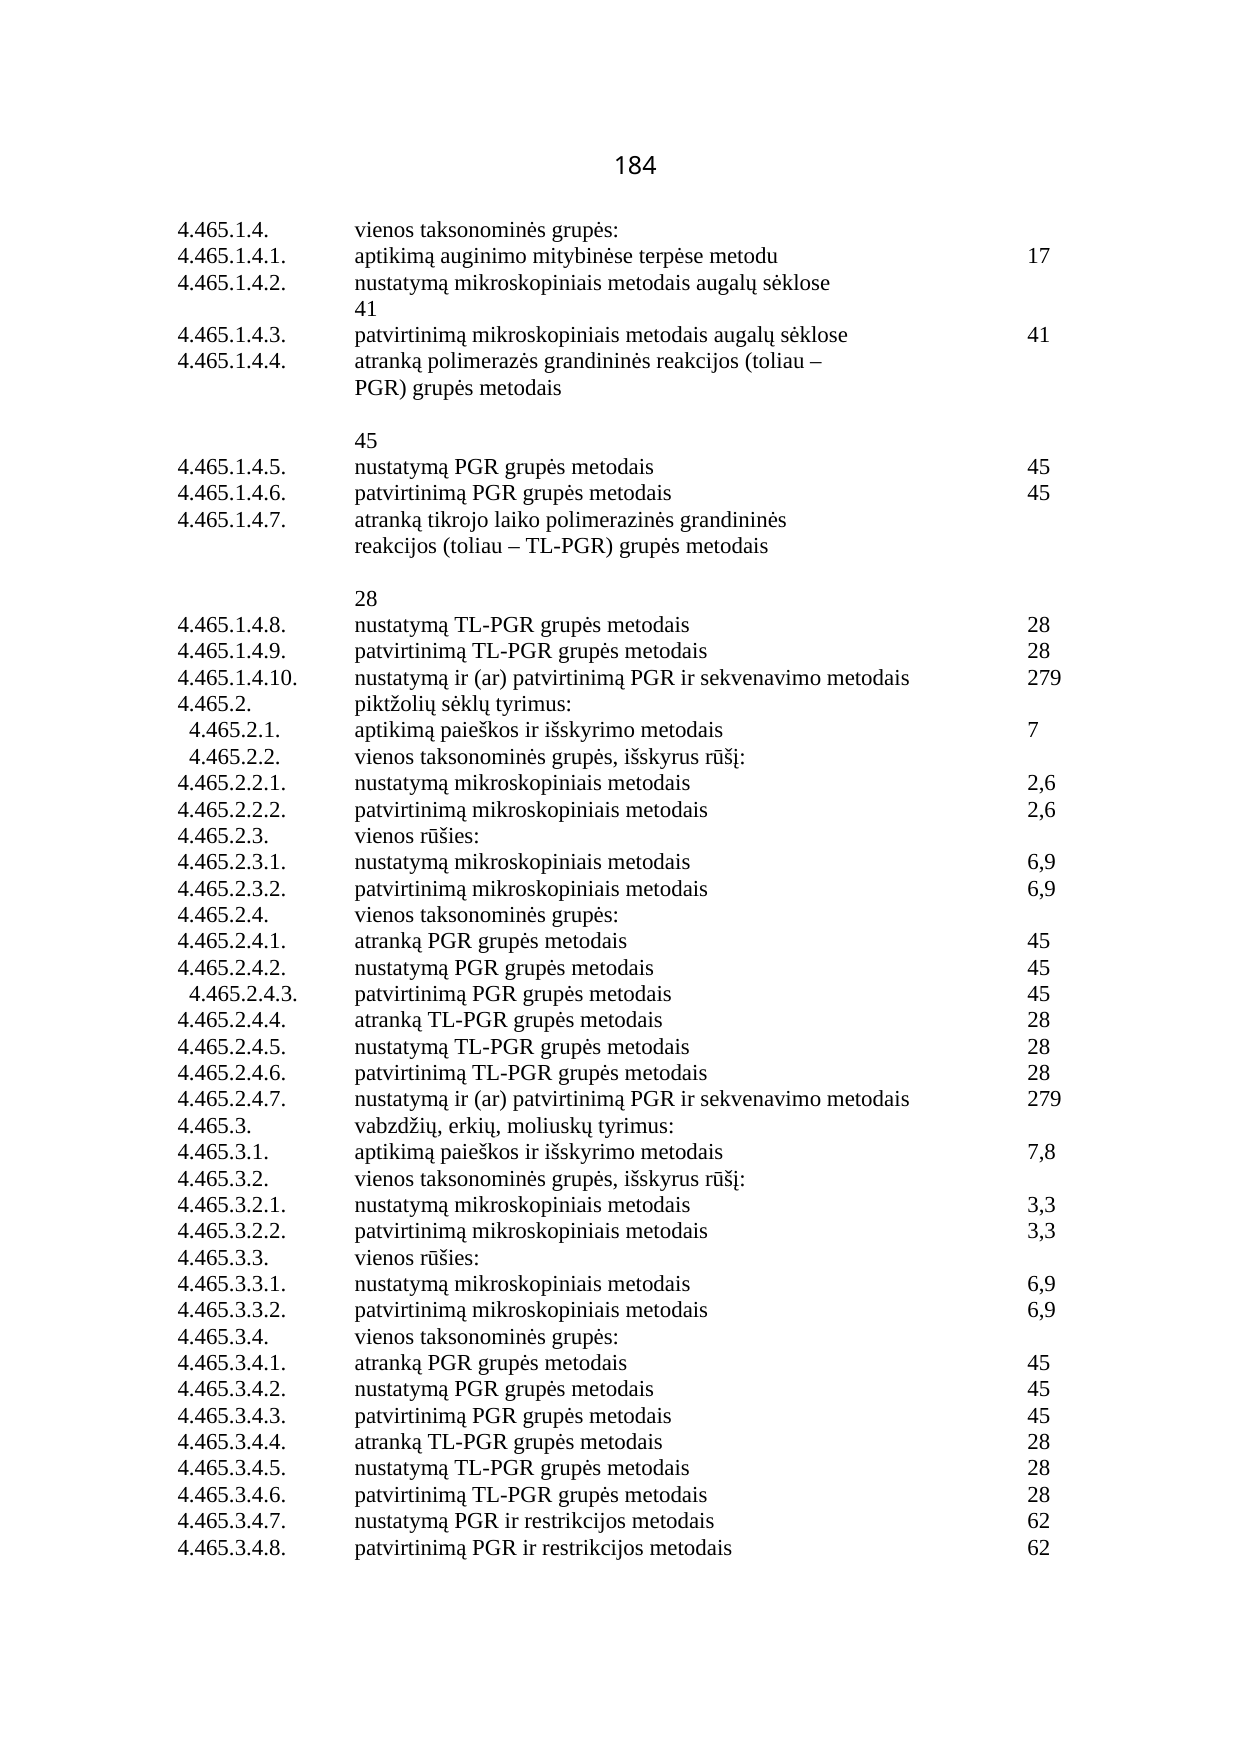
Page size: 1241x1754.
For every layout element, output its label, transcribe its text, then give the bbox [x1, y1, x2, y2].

text 4.465.2.1. aptikimą paieškos ir išskyrimo metodais 7 [189, 717, 1092, 743]
text 4.465.3.4.3. patvirtinimą PGR grupės metodais 45 [177, 1402, 1092, 1428]
text 4.465.2.2.2. patvirtinimą mikroskopiniais metodais 2,6 [177, 796, 1092, 822]
text 4.465.1.4.10. nustatymą ir (ar) patvirtinimą PGR ir sekvenavimo metodais 279 [177, 664, 1092, 690]
text 4.465.1.4. vienos taksonominės grupės: [177, 216, 1092, 242]
text 4.465.1.4.3. patvirtinimą mikroskopiniais metodais augalų sėklose 41 [177, 321, 1092, 348]
text 4.465.1.4.4. atranką polimerazės grandininės reakcijos (toliau – PGR) grupės metodais 45 [177, 348, 871, 453]
text 4.465.2.4.2. nustatymą PGR grupės metodais 45 [177, 954, 1092, 980]
text 4.465.2.4.1. atranką PGR grupės metodais 45 [177, 927, 1092, 954]
text 4.465.2.4.3. patvirtinimą PGR grupės metodais 45 [189, 980, 1092, 1006]
text 4.465.2.4.6. patvirtinimą TL-PGR grupės metodais 28 [177, 1059, 1092, 1086]
text 4.465.3.4.8. patvirtinimą PGR ir restrikcijos metodais 62 [177, 1533, 1092, 1560]
text 4.465.3.4.7. nustatymą PGR ir restrikcijos metodais 62 [177, 1507, 1092, 1533]
text 4.465.1.4.8. nustatymą TL-PGR grupės metodais 28 [177, 611, 1092, 637]
text 4.465.3.3. vienos rūšies: [177, 1244, 1092, 1270]
text 4.465.2.3.1. nustatymą mikroskopiniais metodais 6,9 [177, 848, 1092, 875]
text 4.465.2.4.4. atranką TL-PGR grupės metodais 28 [177, 1006, 1092, 1033]
text 4.465.3.2.1. nustatymą mikroskopiniais metodais 3,3 [177, 1191, 1092, 1217]
text 4.465.1.4.9. patvirtinimą TL-PGR grupės metodais 28 [177, 637, 1092, 664]
text 4.465.3.4.1. atranką PGR grupės metodais 45 [177, 1349, 1092, 1375]
text 4.465.3.4.5. nustatymą TL-PGR grupės metodais 28 [177, 1454, 1092, 1481]
text 4.465.3.4. vienos taksonominės grupės: [177, 1323, 1092, 1349]
text 4.465.3.1. aptikimą paieškos ir išskyrimo metodais 7,8 [177, 1138, 1092, 1164]
text 4.465.2.4.5. nustatymą TL-PGR grupės metodais 28 [177, 1033, 1092, 1059]
text 4.465.3.4.4. atranką TL-PGR grupės metodais 28 [177, 1428, 1092, 1454]
text 4.465.3. vabzdžių, erkių, moliuskų tyrimus: [177, 1112, 1092, 1138]
text 4.465.3.4.2. nustatymą PGR grupės metodais 45 [177, 1375, 1092, 1402]
text 4.465.3.3.2. patvirtinimą mikroskopiniais metodais 6,9 [177, 1296, 1092, 1323]
text 4.465.1.4.7. atranką tikrojo laiko polimerazinės grandininės reakcijos (toliau – TL-PGR) grupės metodais 28 [177, 506, 871, 611]
text 4.465.3.3.1. nustatymą mikroskopiniais metodais 6,9 [177, 1270, 1092, 1296]
text 4.465.1.4.2. nustatymą mikroskopiniais metodais augalų sėklose 41 [177, 268, 871, 321]
text 4.465.2.3.2. patvirtinimą mikroskopiniais metodais 6,9 [177, 875, 1092, 901]
text 4.465.2.3. vienos rūšies: [177, 822, 1092, 848]
text 4.465.2.2.1. nustatymą mikroskopiniais metodais 2,6 [177, 769, 1092, 796]
text 4.465.2.2. vienos taksonominės grupės, išskyrus rūšį: [189, 743, 1092, 769]
text 4.465.2.4.7. nustatymą ir (ar) patvirtinimą PGR ir sekvenavimo metodais 279 [177, 1086, 1092, 1112]
text 4.465.1.4.5. nustatymą PGR grupės metodais 45 [177, 453, 1092, 479]
text 4.465.3.2. vienos taksonominės grupės, išskyrus rūšį: [177, 1164, 1092, 1191]
text 4.465.3.2.2. patvirtinimą mikroskopiniais metodais 3,3 [177, 1217, 1092, 1244]
text 4.465.3.4.6. patvirtinimą TL-PGR grupės metodais 28 [177, 1481, 1092, 1507]
text 4.465.2. piktžolių sėklų tyrimus: [177, 690, 1092, 717]
text 4.465.2.4. vienos taksonominės grupės: [177, 901, 1092, 927]
text 4.465.1.4.1. aptikimą auginimo mitybinėse terpėse metodu 17 [177, 242, 1092, 268]
text 4.465.1.4.6. patvirtinimą PGR grupės metodais 45 [177, 479, 1092, 506]
